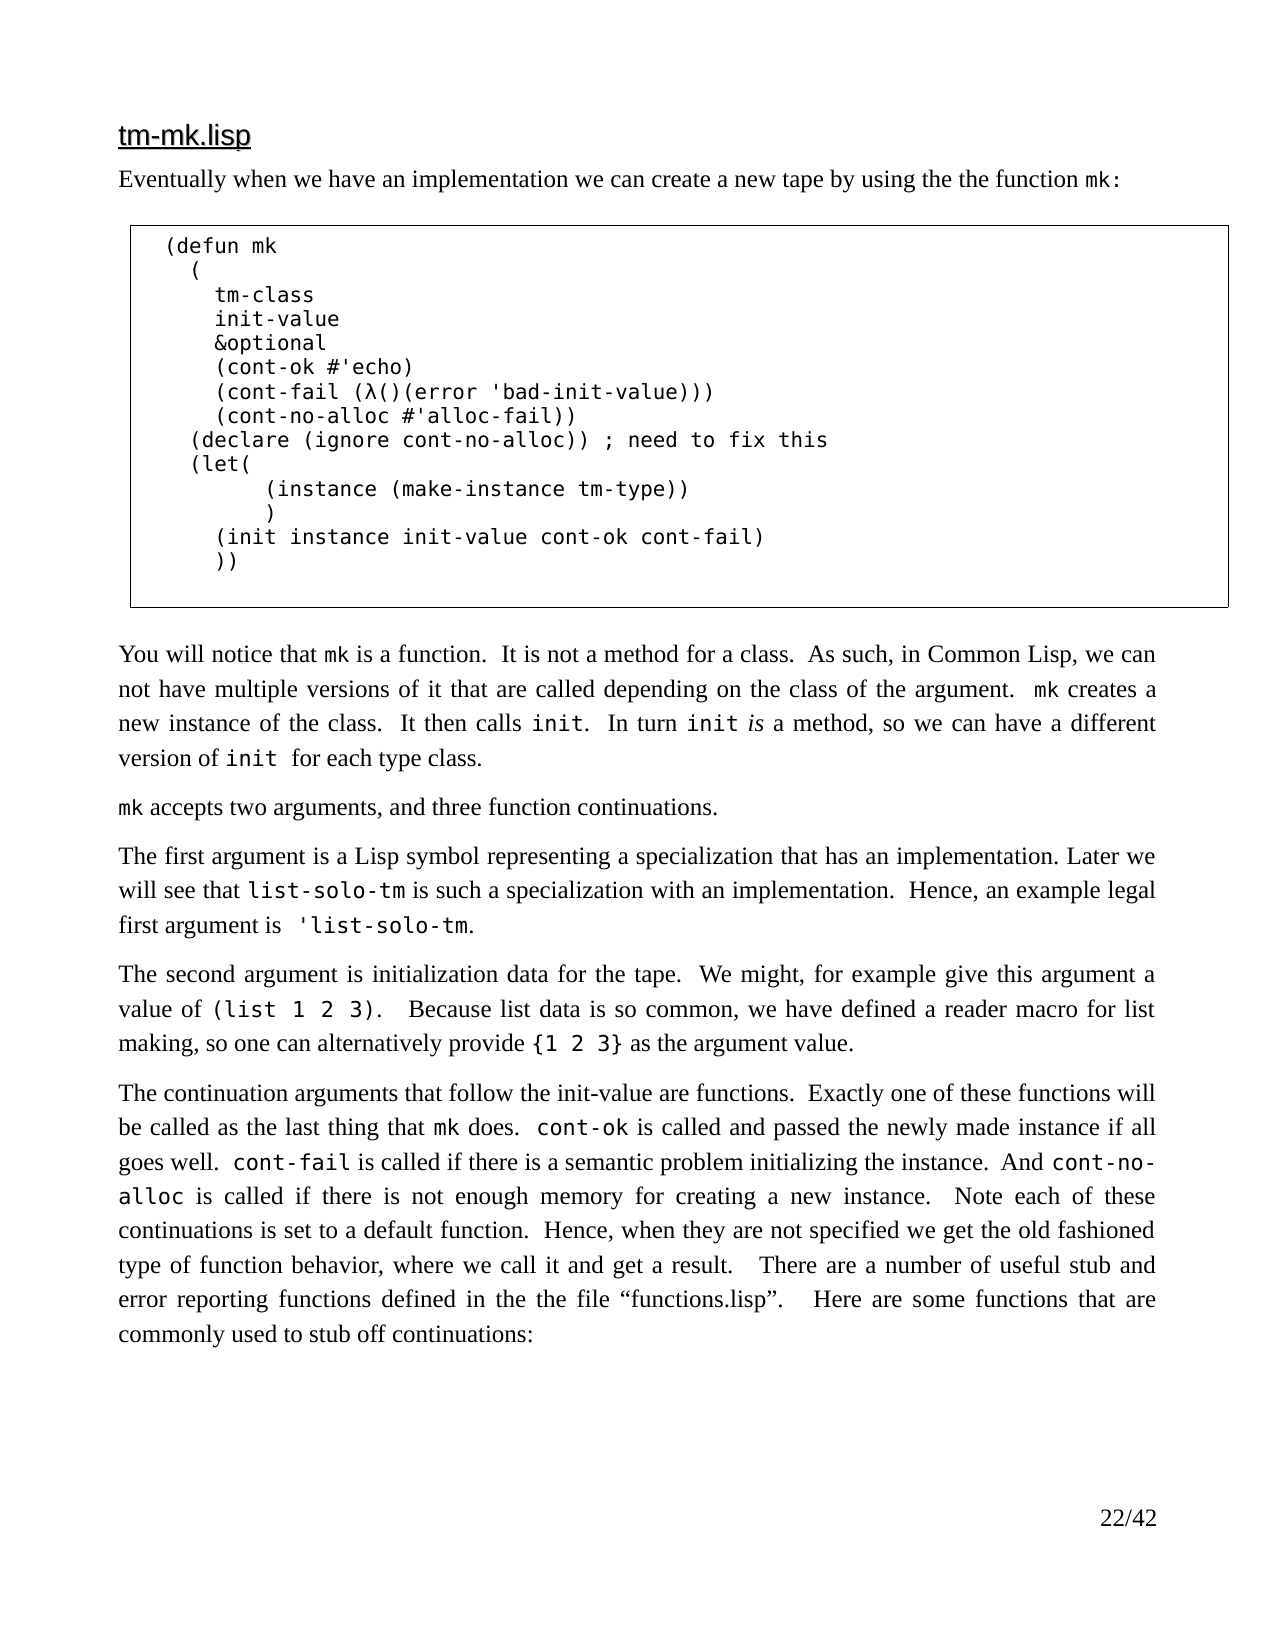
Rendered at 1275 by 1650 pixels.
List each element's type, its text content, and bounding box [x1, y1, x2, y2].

text (init instance init-value cont-ok cont-fail) [139, 525, 1219, 549]
text (cont-ok #'echo) [139, 355, 1219, 380]
text (cont-fail (λ()(error 'bad-init-value))) [139, 380, 1219, 404]
text You will notice that mk is a function. It is not a method for a class. As such, in Common Lisp, we can not have multiple versions of it that are called depending on the class of the argument. mk creates a new instance of the class. It then calls init. In turn init is a method, so we can have a different version of init for each type class. [118, 639, 1157, 771]
subtitle tm-mk.lisp [118, 118, 1157, 152]
text (instance (make-instance tm-type)) [139, 477, 1219, 501]
text (declare (ignore cont-no-alloc)) ; need to fix this [139, 428, 1219, 452]
text mk accepts two arguments, and three function continuations. [118, 792, 1157, 821]
text &optional [139, 331, 1219, 355]
text tm-class [139, 283, 1219, 307]
text )) [139, 549, 1219, 574]
text The second argument is initialization data for the tape. We might, for example give this argument a value of (list 1 2 3). Because list data is so common, we have defined a reader macro for list making, so one can alternatively provide {1 2 3} as the argument value. [118, 959, 1157, 1057]
text (let( [139, 452, 1219, 477]
text (cont-no-alloc #'alloc-fail)) [139, 404, 1219, 428]
text The continuation arguments that follow the init-value are functions. Exactly one of these functions will be called as the last thing that mk does. cont-ok is called and passed the newly made instance if all goes well. cont-fail is called if there is a semantic problem initializing the instance. And cont-no-alloc is called if there is not enough memory for creating a new instance. Note each of these continuations is set to a default function. Hence, when they are not specified we get the old fashioned type of function behavior, where we call it and get a result. There are a number of useful stub and error reporting functions defined in the the file “functions.lisp”. Here are some functions that are commonly used to stub off continuations: [118, 1078, 1157, 1348]
text ) [139, 501, 1219, 525]
text The first argument is a Lisp symbol representing a specialization that has an implementation. Later we will see that list-solo-tm is such a specialization with an implementation. Hence, an example legal first argument is 'list-solo-tm. [118, 841, 1157, 939]
text Eventually when we have an implementation we can create a new tape by using the the function mk: [118, 164, 1157, 193]
text (defun mk [139, 234, 1219, 258]
text ( [139, 258, 1219, 283]
text init-value [139, 307, 1219, 331]
